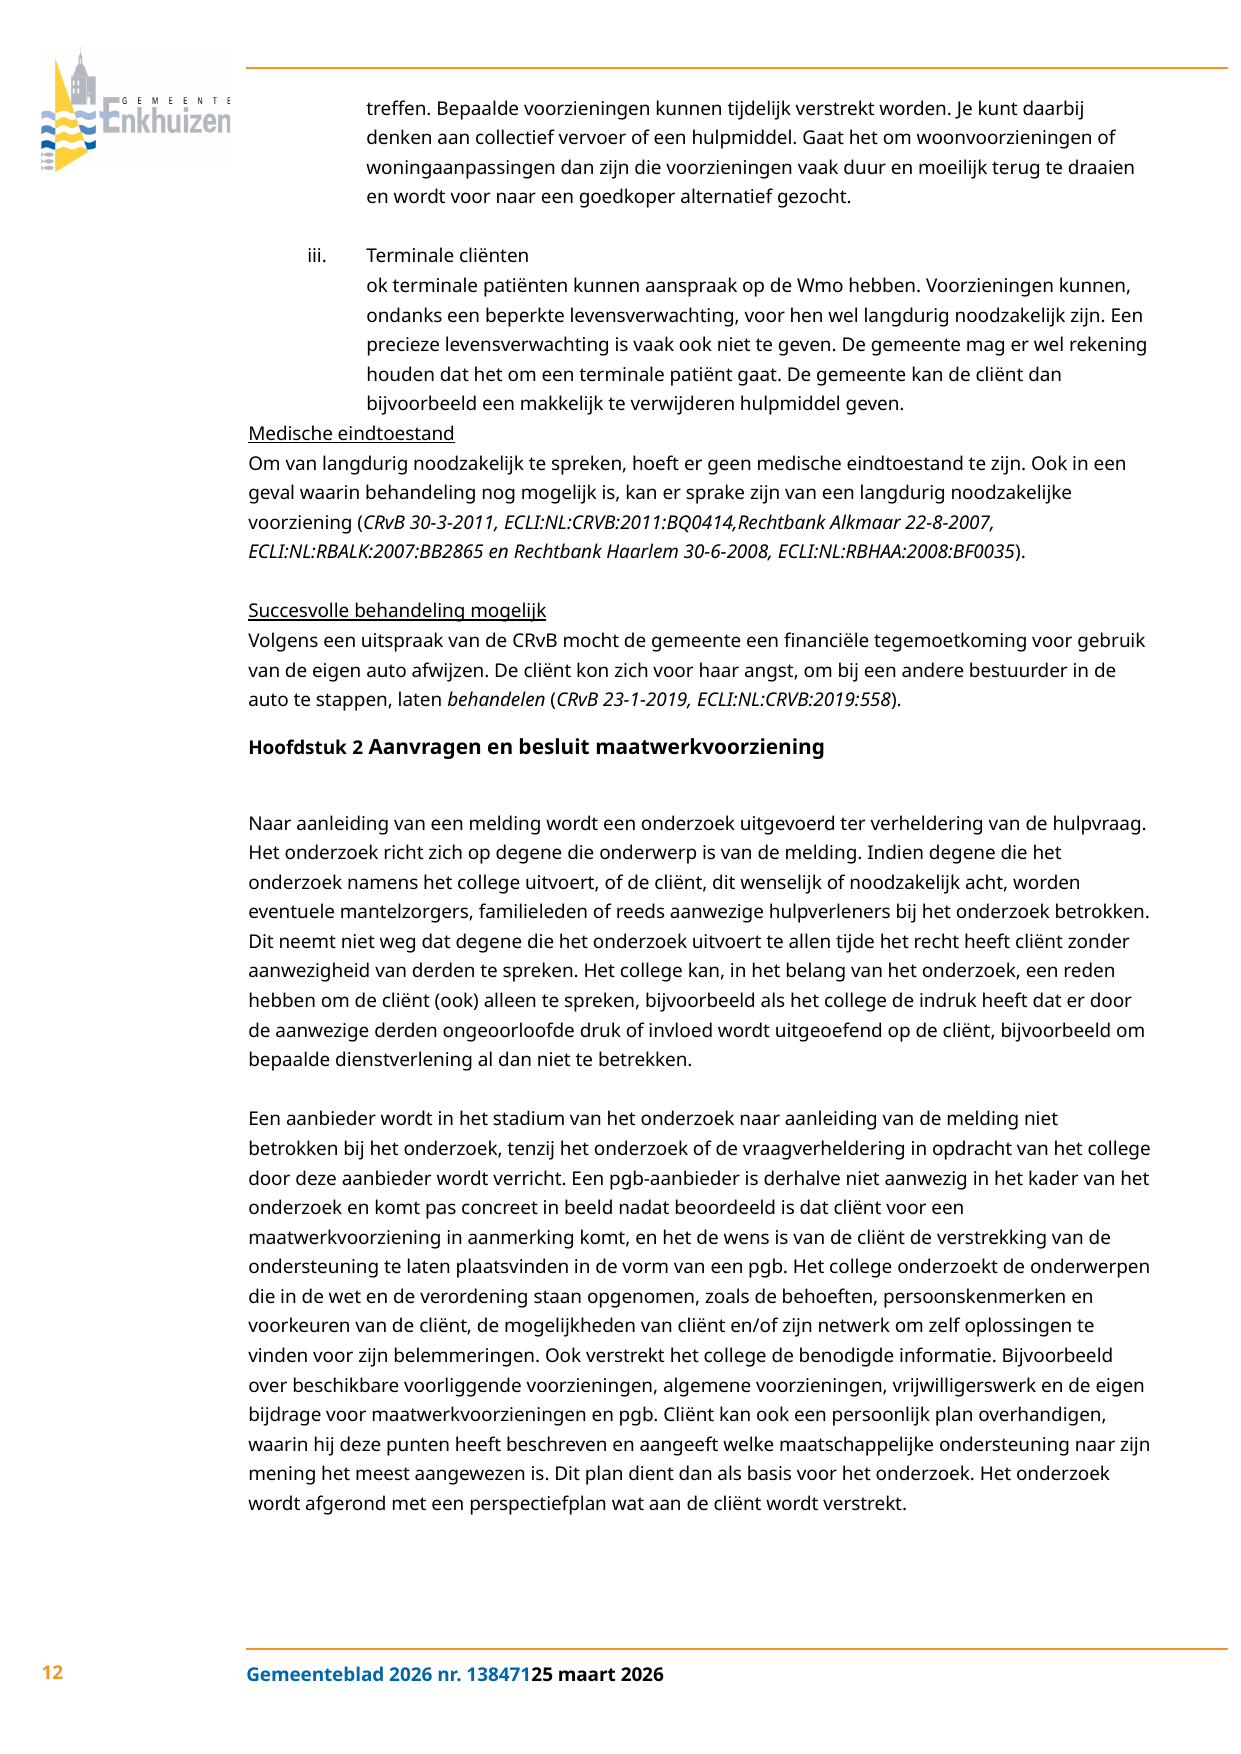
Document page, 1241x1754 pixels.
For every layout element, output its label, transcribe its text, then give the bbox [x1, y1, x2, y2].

text Hoofdstuk 2 Aanvragen en besluit maatwerkvoorziening [248, 732, 1152, 761]
list Terminale cliënten [307, 243, 1152, 268]
text Medische eindtoestand [248, 420, 1152, 446]
text Om van langdurig noodzakelijk te spreken, hoeft er geen medische eindtoestand te zijn. Ook in een geval waarin behandeling nog mogelijk is, kan er sprake zijn van een langdurig noodzakelijke voorziening (CRvB 30-3-2011, ECLI:NL:CRVB:2011:BQ0414,Rechtbank Alkmaar 22-8-2007, ECLI:NL:RBALK:2007:BB2865 en Rechtbank Haarlem 30-6-2008, ECLI:NL:RBHAA:2008:BF0035). [248, 450, 1152, 564]
text Een aanbieder wordt in het stadium van het onderzoek naar aanleiding van de melding niet betrokken bij het onderzoek, tenzij het onderzoek of de vraagverheldering in opdracht van het college door deze aanbieder wordt verricht. Een pgb-aanbieder is derhalve niet aanwezig in het kader van het onderzoek en komt pas concreet in beeld nadat beoordeeld is dat cliënt voor een maatwerkvoorziening in aanmerking komt, en het de wens is van de cliënt de verstrekking van de ondersteuning te laten plaatsvinden in de vorm van een pgb. Het college onderzoekt de onderwerpen die in de wet en de verordening staan opgenomen, zoals de behoeften, persoonskenmerken en voorkeuren van de cliënt, de mogelijkheden van cliënt en/of zijn netwerk om zelf oplossingen te vinden voor zijn belemmeringen. Ook verstrekt het college de benodigde informatie. Bijvoorbeeld over beschikbare voorliggende voorzieningen, algemene voorzieningen, vrijwilligerswerk en de eigen bijdrage voor maatwerkvoorzieningen en pgb. Cliënt kan ook een persoonlijk plan overhandigen, waarin hij deze punten heeft beschreven en aangeeft welke maatschappelijke ondersteuning naar zijn mening het meest aangewezen is. Dit plan dient dan als basis voor het onderzoek. Het onderzoek wordt afgerond met een perspectiefplan wat aan de cliënt wordt verstrekt. [248, 1106, 1152, 1516]
picture [41, 47, 231, 172]
text Volgens een uitspraak van de CRvB mocht de gemeente een financiële tegemoetkoming voor gebruik van de eigen auto afwijzen. De cliënt kon zich voor haar angst, om bij een andere bestuurder in de auto te stappen, laten behandelen (CRvB 23-1-2019, ECLI:NL:CRVB:2019:558). [248, 627, 1152, 712]
text Succesvolle behandeling mogelijk [248, 598, 1152, 623]
text Naar aanleiding van een melding wordt een onderzoek uitgevoerd ter verheldering van de hulpvraag. Het onderzoek richt zich op degene die onderwerp is van de melding. Indien degene die het onderzoek namens het college uitvoert, of de cliënt, dit wenselijk of noodzakelijk acht, worden eventuele mantelzorgers, familieleden of reeds aanwezige hulpverleners bij het onderzoek betrokken. Dit neemt niet weg dat degene die het onderzoek uitvoert te allen tijde het recht heeft cliënt zonder aanwezigheid van derden te spreken. Het college kan, in het belang van het onderzoek, een reden hebben om de cliënt (ook) alleen te spreken, bijvoorbeeld als het college de indruk heeft dat er door de aanwezige derden ongeoorloofde druk of invloed wordt uitgeoefend op de cliënt, bijvoorbeeld om bepaalde dienstverlening al dan niet te betrekken. [248, 810, 1152, 1072]
list treffen. Bepaalde voorzieningen kunnen tijdelijk verstrekt worden. Je kunt daarbij denken aan collectief vervoer of een hulpmiddel. Gaat het om woonvoorzieningen of woningaanpassingen dan zijn die voorzieningen vaak duur en moeilijk terug te draaien en wordt voor naar een goedkoper alternatief gezocht. [307, 95, 1152, 209]
list ok terminale patiënten kunnen aanspraak op de Wmo hebben. Voorzieningen kunnen, ondanks een beperkte levensverwachting, voor hen wel langdurig noodzakelijk zijn. Een precieze levensverwachting is vaak ook niet te geven. De gemeente mag er wel rekening houden dat het om een terminale patiënt gaat. De gemeente kan de cliënt dan bijvoorbeeld een makkelijk te verwijderen hulpmiddel geven. [307, 272, 1152, 416]
